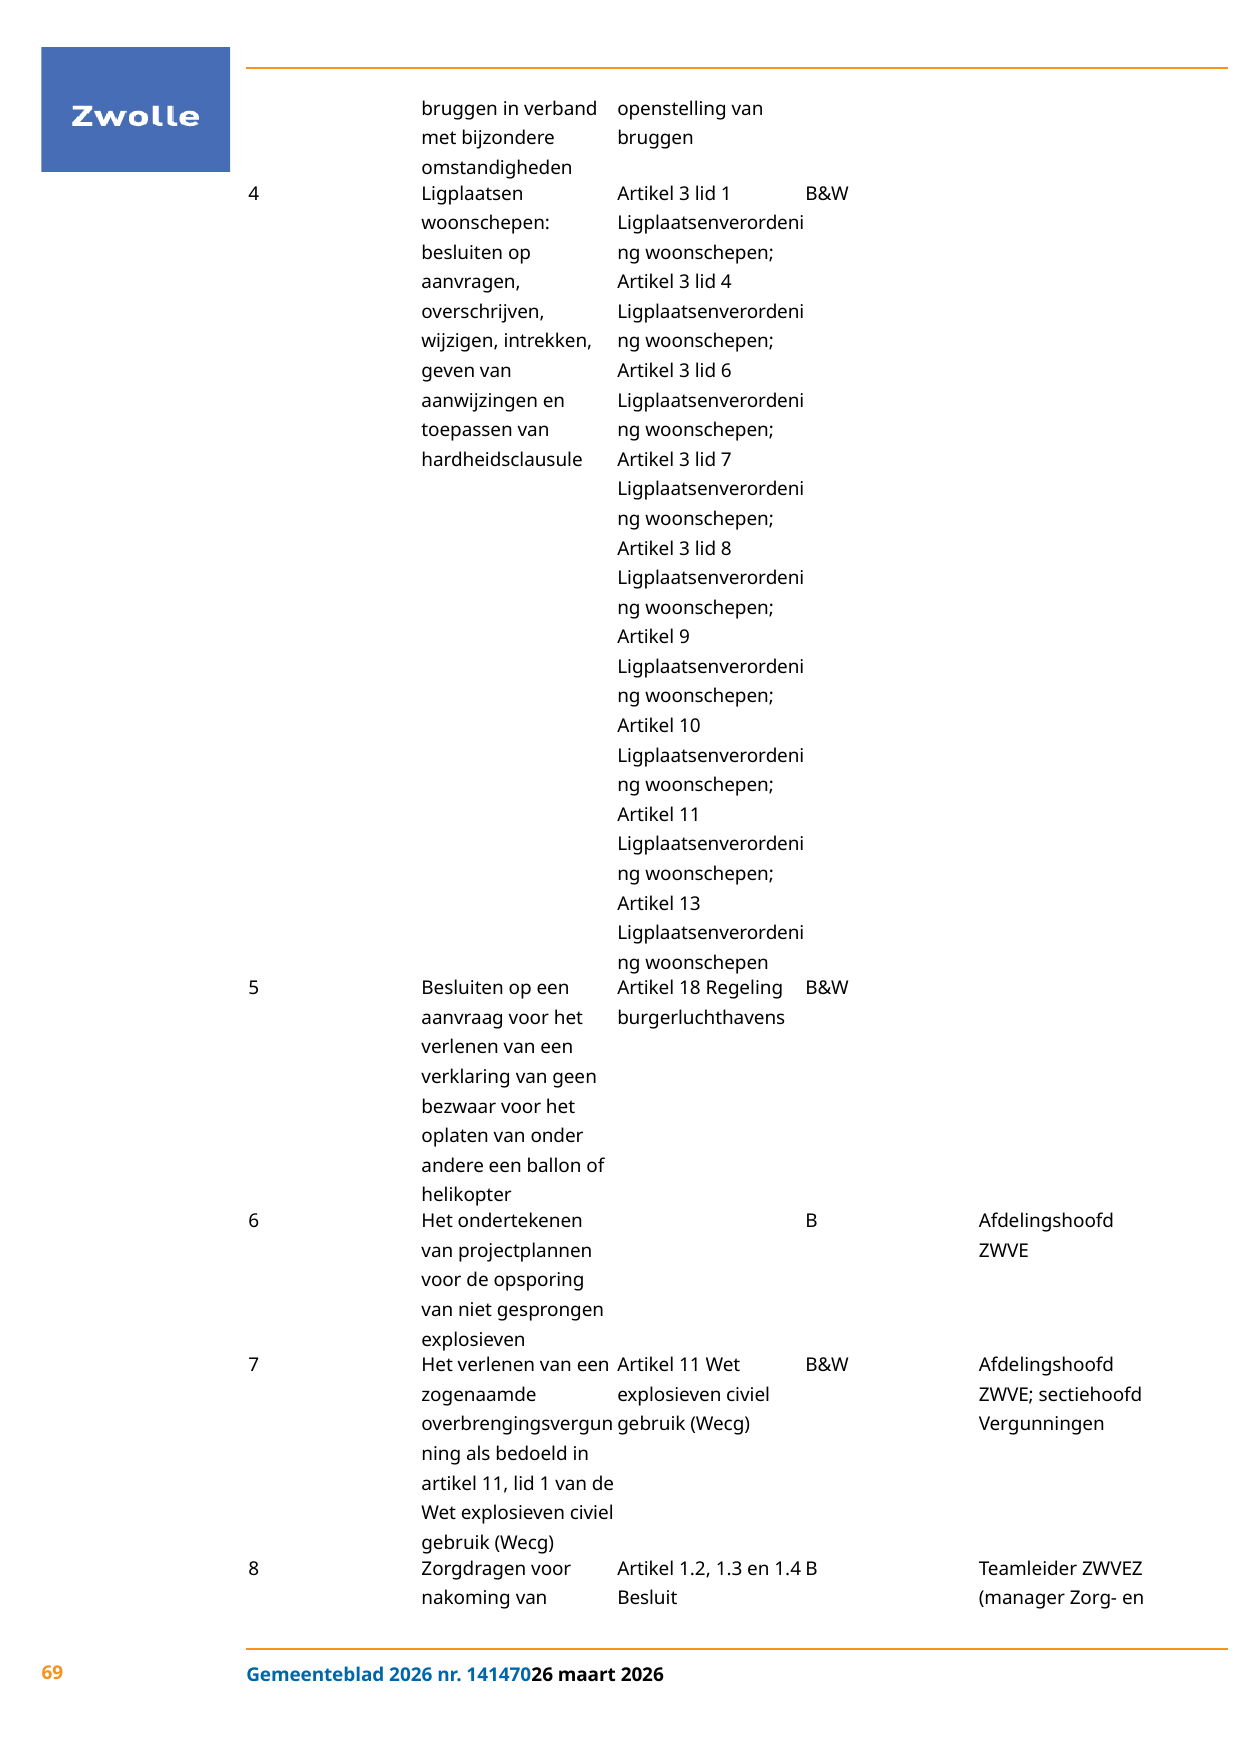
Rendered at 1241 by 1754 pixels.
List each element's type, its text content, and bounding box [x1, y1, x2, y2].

table_cell Afdelingshoofd ZWVE; sectiehoofd Vergunningen [979, 1351, 1152, 1555]
table_cell Artikel 18 Regeling burgerluchthavens [617, 975, 805, 1207]
table_cell [979, 95, 1152, 180]
table_cell 4 [248, 180, 421, 974]
table_cell Afdelingshoofd ZWVE [979, 1208, 1152, 1351]
table_cell Artikel 3 lid 1 Ligplaatsenverordening woonschepen; Artikel 3 lid 4 Ligplaatsenverordening woonschepen; Artikel 3 lid 6 Ligplaatsenverordening woonschepen; Artikel 3 lid 7 Ligplaatsenverordening woonschepen; Artikel 3 lid 8 Ligplaatsenverordening woonschepen; Artikel 9 Ligplaatsenverordening woonschepen; Artikel 10 Ligplaatsenverordening woonschepen; Artikel 11 Ligplaatsenverordening woonschepen; Artikel 13 Ligplaatsenverordening woonschepen [617, 180, 805, 974]
table_cell [805, 95, 978, 180]
table_cell Teamleider ZWVEZ (manager Zorg- en [979, 1555, 1152, 1610]
table_cell [248, 95, 421, 180]
table_cell Het ondertekenen van projectplannen voor de opsporing van niet gesprongen explosieven [421, 1208, 617, 1351]
table_cell Het verlenen van een zogenaamde overbrengingsvergunning als bedoeld in artikel 11, lid 1 van de Wet explosieven civiel gebruik (Wecg) [421, 1351, 617, 1555]
table_cell Ligplaatsen woonschepen: besluiten op aanvragen, overschrijven, wijzigen, intrekken, geven van aanwijzingen en toepassen van hardheidsclausule [421, 180, 617, 974]
picture [41, 47, 231, 172]
table_cell Artikel 1.2, 1.3 en 1.4 Besluit [617, 1555, 805, 1610]
table_cell Artikel 11 Wet explosieven civiel gebruik (Wecg) [617, 1351, 805, 1555]
table_cell 5 [248, 975, 421, 1207]
table_cell B&W [805, 1351, 978, 1555]
table_cell [979, 180, 1152, 974]
table_cell 8 [248, 1555, 421, 1610]
table_cell 7 [248, 1351, 421, 1555]
table_cell [617, 1208, 805, 1351]
table_cell Zorgdragen voor nakoming van [421, 1555, 617, 1610]
table_cell [979, 975, 1152, 1207]
table_cell 6 [248, 1208, 421, 1351]
table_cell Besluiten op een aanvraag voor het verlenen van een verklaring van geen bezwaar voor het oplaten van onder andere een ballon of helikopter [421, 975, 617, 1207]
table_cell bruggen in verband met bijzondere omstandigheden [421, 95, 617, 180]
table_cell openstelling van bruggen [617, 95, 805, 180]
table_cell B [805, 1208, 978, 1351]
table_cell B&W [805, 180, 978, 974]
table_cell B&W [805, 975, 978, 1207]
table_cell B [805, 1555, 978, 1610]
